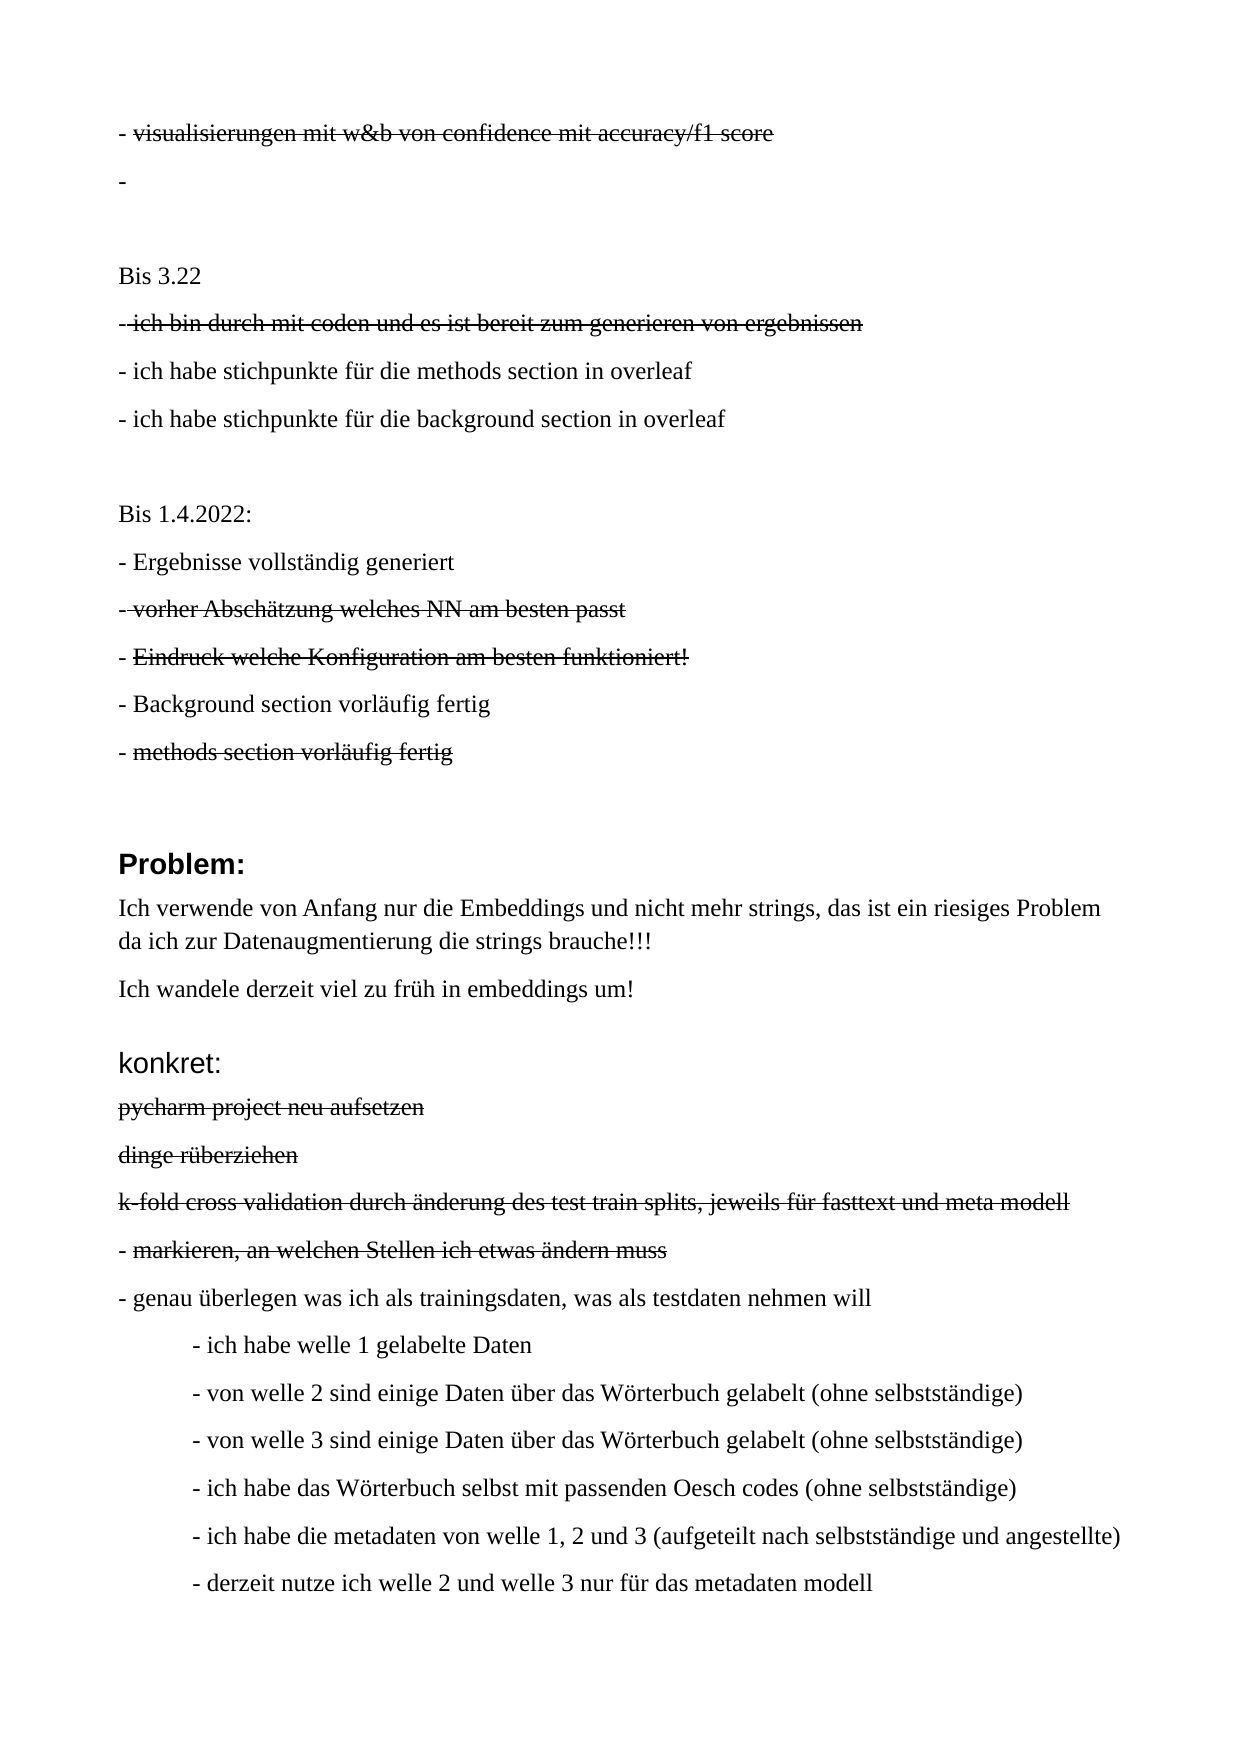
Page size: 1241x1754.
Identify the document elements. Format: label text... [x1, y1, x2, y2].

text - Background section vorläufig fertig [118, 689, 1122, 718]
text - Eindruck welche Konfiguration am besten funktioniert! [118, 642, 1122, 671]
text - von welle 3 sind einige Daten über das Wörterbuch gelabelt (ohne selbstständige) [192, 1426, 1122, 1454]
text - ich habe das Wörterbuch selbst mit passenden Oesch codes (ohne selbstständige) [192, 1473, 1122, 1502]
text - genau überlegen was ich als trainingsdaten, was als testdaten nehmen will [118, 1283, 1122, 1311]
text - vorher Abschätzung welches NN am besten passt [118, 594, 1122, 623]
text - ich habe stichpunkte für die background section in overleaf [118, 404, 1122, 432]
text Bis 3.22 [118, 261, 1122, 290]
text - von welle 2 sind einige Daten über das Wörterbuch gelabelt (ohne selbstständige) [192, 1378, 1122, 1407]
text - ich bin durch mit coden und es ist bereit zum generieren von ergebnissen [118, 308, 1122, 337]
text - visualisierungen mit w&b von confidence mit accuracy/f1 score [118, 118, 1122, 147]
text - [118, 166, 1122, 194]
text - derzeit nutze ich welle 2 und welle 3 nur für das metadaten modell [192, 1568, 1122, 1597]
text Bis 1.4.2022: [118, 499, 1122, 528]
text - ich habe stichpunkte für die methods section in overleaf [118, 356, 1122, 385]
text - ich habe die metadaten von welle 1, 2 und 3 (aufgeteilt nach selbstständige und angestellte) [192, 1521, 1122, 1549]
text - markieren, an welchen Stellen ich etwas ändern muss [118, 1235, 1122, 1264]
subtitle konkret: [118, 1046, 1122, 1080]
text - methods section vorläufig fertig [118, 737, 1122, 766]
text pycharm project neu aufsetzen [118, 1092, 1122, 1121]
text k-fold cross validation durch änderung des test train splits, jeweils für fasttext und meta modell [118, 1187, 1122, 1216]
text Ich wandele derzeit viel zu früh in embeddings um! [118, 974, 1122, 1002]
text - Ergebnisse vollständig generiert [118, 547, 1122, 575]
text dinge rüberziehen [118, 1140, 1122, 1169]
subtitle Problem: [118, 847, 1122, 881]
text - ich habe welle 1 gelabelte Daten [192, 1330, 1122, 1359]
text Ich verwende von Anfang nur die Embeddings und nicht mehr strings, das ist ein riesiges Problem da ich zur Datenaugmentierung die strings brauche!!! [118, 893, 1122, 955]
